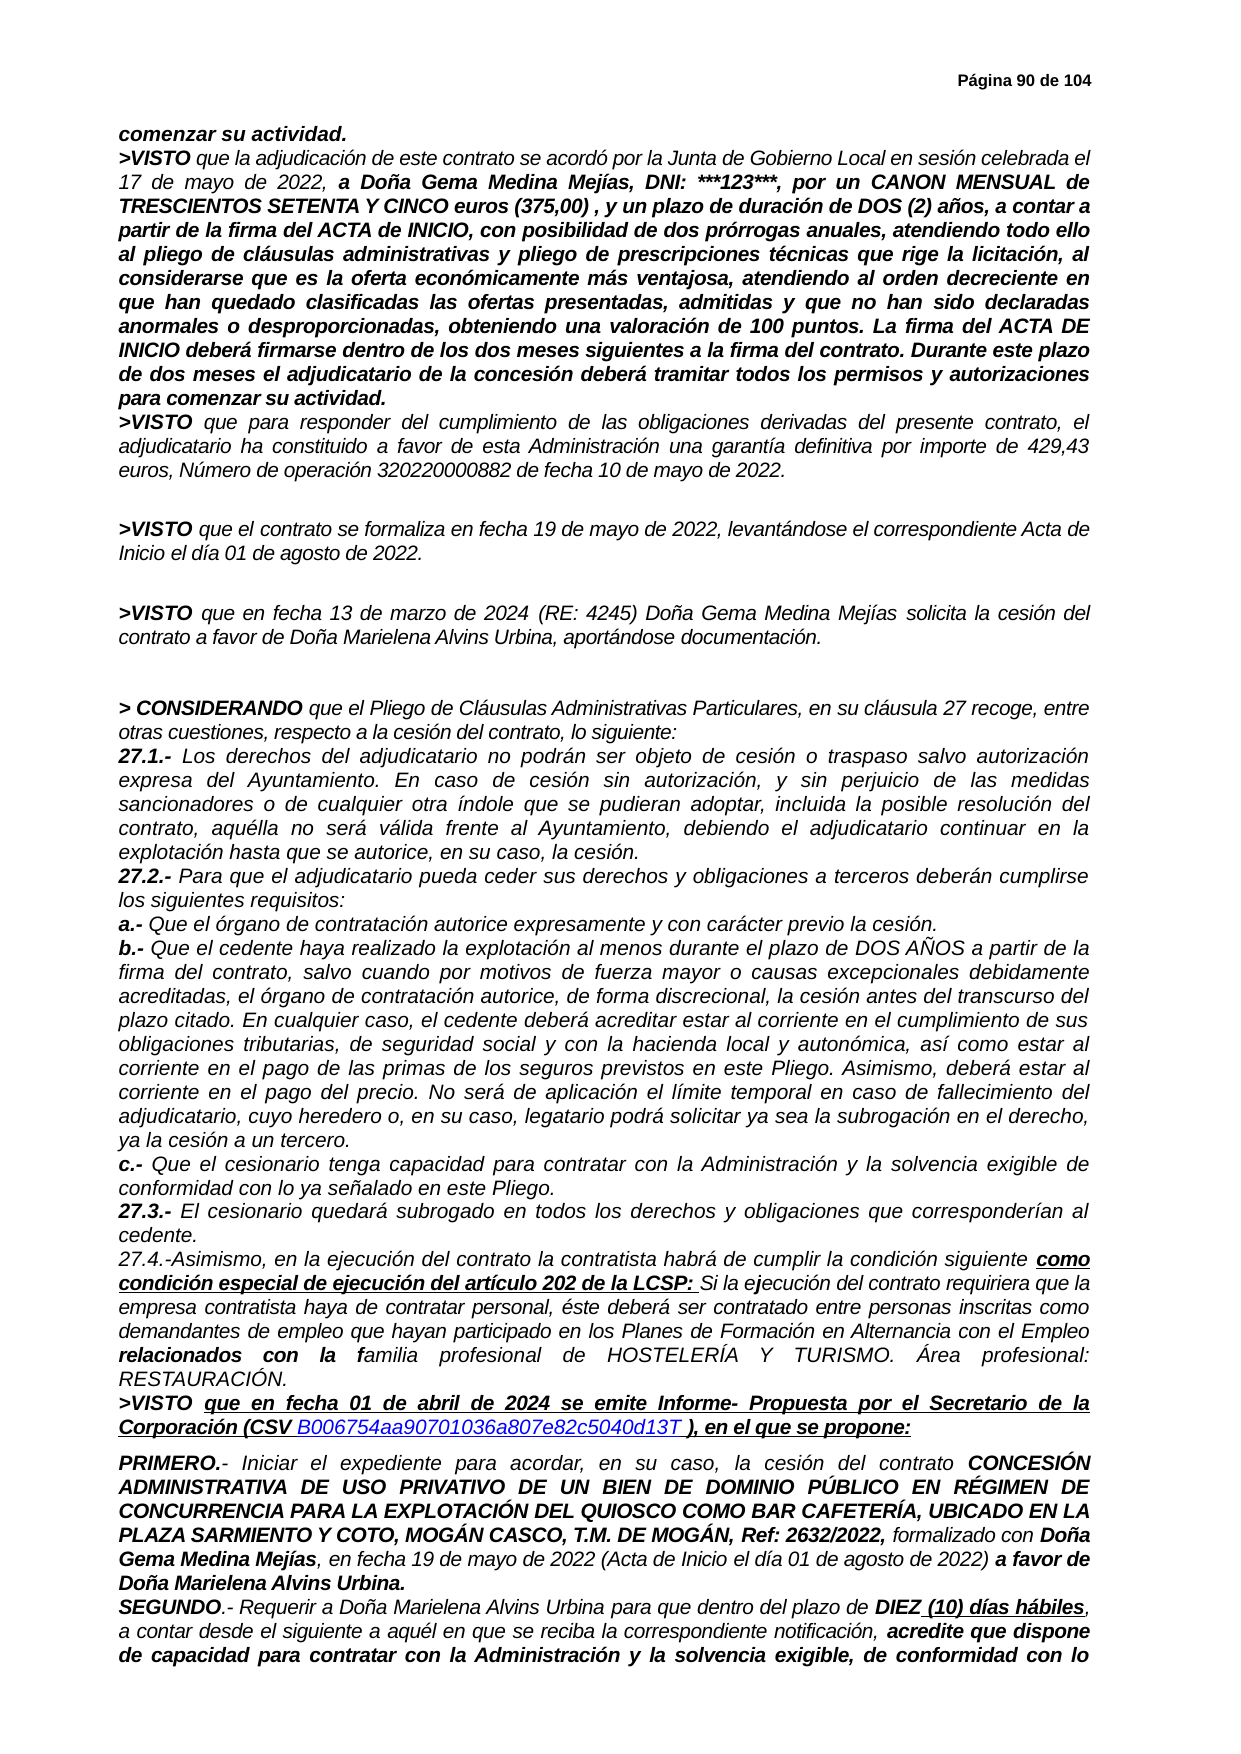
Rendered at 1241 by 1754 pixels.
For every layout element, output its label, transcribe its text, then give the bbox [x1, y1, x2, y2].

text >VISTO que la adjudicación de este contrato se acordó por la Junta de Gobierno Local en sesión celebrada el 17 de mayo de 2022, a Doña Gema Medina Mejías, DNI: ***123***, por un CANON MENSUAL de TRESCIENTOS SETENTA Y CINCO euros (375,00) , y un plazo de duración de DOS (2) años, a contar a partir de la firma del ACTA de INICIO, con posibilidad de dos prórrogas anuales, atendiendo todo ello al pliego de cláusulas administrativas y pliego de prescripciones técnicas que rige la licitación, al considerarse que es la oferta económicamente más ventajosa, atendiendo al orden decreciente en que han quedado clasificadas las ofertas presentadas, admitidas y que no han sido declaradas anormales o desproporcionadas, obteniendo una valoración de 100 puntos. La firma del ACTA DE INICIO deberá firmarse dentro de los dos meses siguientes a la firma del contrato. Durante este plazo de dos meses el adjudicatario de la concesión deberá tramitar todos los permisos y autorizaciones para comenzar su actividad. [118, 146, 1092, 409]
text 27.2.- Para que el adjudicatario pueda ceder sus derechos y obligaciones a terceros deberán cumplirse los siguientes requisitos: [118, 864, 1092, 912]
text 27.3.- El cesionario quedará subrogado en todos los derechos y obligaciones que corresponderían al cedente. [118, 1199, 1092, 1247]
text > CONSIDERANDO que el Pliego de Cláusulas Administrativas Particulares, en su cláusula 27 recoge, entre otras cuestiones, respecto a la cesión del contrato, lo siguiente: [118, 696, 1092, 744]
text comenzar su actividad. [118, 122, 1092, 146]
text b.- Que el cedente haya realizado la explotación al menos durante el plazo de DOS AÑOS a partir de la firma del contrato, salvo cuando por motivos de fuerza mayor o causas excepcionales debidamente acreditadas, el órgano de contratación autorice, de forma discrecional, la cesión antes del transcurso del plazo citado. En cualquier caso, el cedente deberá acreditar estar al corriente en el cumplimiento de sus obligaciones tributarias, de seguridad social y con la hacienda local y autonómica, así como estar al corriente en el pago de las primas de los seguros previstos en este Pliego. Asimismo, deberá estar al corriente en el pago del precio. No será de aplicación el límite temporal en caso de fallecimiento del adjudicatario, cuyo heredero o, en su caso, legatario podrá solicitar ya sea la subrogación en el derecho, ya la cesión a un tercero. [118, 936, 1092, 1151]
text 27.4.-Asimismo, en la ejecución del contrato la contratista habrá de cumplir la condición siguiente como condición especial de ejecución del artículo 202 de la LCSP: Si la ejecución del contrato requiriera que la empresa contratista haya de contratar personal, éste deberá ser contratado entre personas inscritas como demandantes de empleo que hayan participado en los Planes de Formación en Alternancia con el Empleo relacionados con la familia profesional de HOSTELERÍA Y TURISMO. Área profesional: RESTAURACIÓN. [118, 1247, 1092, 1391]
text >VISTO que en fecha 13 de marzo de 2024 (RE: 4245) Doña Gema Medina Mejías solicita la cesión del contrato a favor de Doña Marielena Alvins Urbina, aportándose documentación. [118, 601, 1092, 649]
text >VISTO que en fecha 01 de abril de 2024 se emite Informe- Propuesta por el Secretario de la Corporación (CSV B006754aa90701036a807e82c5040d13T ), en el que se propone: [118, 1391, 1092, 1439]
text >VISTO que el contrato se formaliza en fecha 19 de mayo de 2022, levantándose el correspondiente Acta de Inicio el día 01 de agosto de 2022. [118, 517, 1092, 565]
text SEGUNDO.- Requerir a Doña Marielena Alvins Urbina para que dentro del plazo de DIEZ (10) días hábiles, a contar desde el siguiente a aquél en que se reciba la correspondiente notificación, acredite que dispone de capacidad para contratar con la Administración y la solvencia exigible, de conformidad con lo [118, 1594, 1092, 1666]
text c.- Que el cesionario tenga capacidad para contratar con la Administración y la solvencia exigible de conformidad con lo ya señalado en este Pliego. [118, 1151, 1092, 1199]
text PRIMERO.- Iniciar el expediente para acordar, en su caso, la cesión del contrato CONCESIÓN ADMINISTRATIVA DE USO PRIVATIVO DE UN BIEN DE DOMINIO PÚBLICO EN RÉGIMEN DE CONCURRENCIA PARA LA EXPLOTACIÓN DEL QUIOSCO COMO BAR CAFETERÍA, UBICADO EN LA PLAZA SARMIENTO Y COTO, MOGÁN CASCO, T.M. DE MOGÁN, Ref: 2632/2022, formalizado con Doña Gema Medina Mejías, en fecha 19 de mayo de 2022 (Acta de Inicio el día 01 de agosto de 2022) a favor de Doña Marielena Alvins Urbina. [118, 1451, 1092, 1594]
text 27.1.- Los derechos del adjudicatario no podrán ser objeto de cesión o traspaso salvo autorización expresa del Ayuntamiento. En caso de cesión sin autorización, y sin perjuicio de las medidas sancionadores o de cualquier otra índole que se pudieran adoptar, incluida la posible resolución del contrato, aquélla no será válida frente al Ayuntamiento, debiendo el adjudicatario continuar en la explotación hasta que se autorice, en su caso, la cesión. [118, 744, 1092, 864]
text a.- Que el órgano de contratación autorice expresamente y con carácter previo la cesión. [118, 912, 1092, 936]
text >VISTO que para responder del cumplimiento de las obligaciones derivadas del presente contrato, el adjudicatario ha constituido a favor de esta Administración una garantía definitiva por importe de 429,43 euros, Número de operación 320220000882 de fecha 10 de mayo de 2022. [118, 409, 1092, 481]
